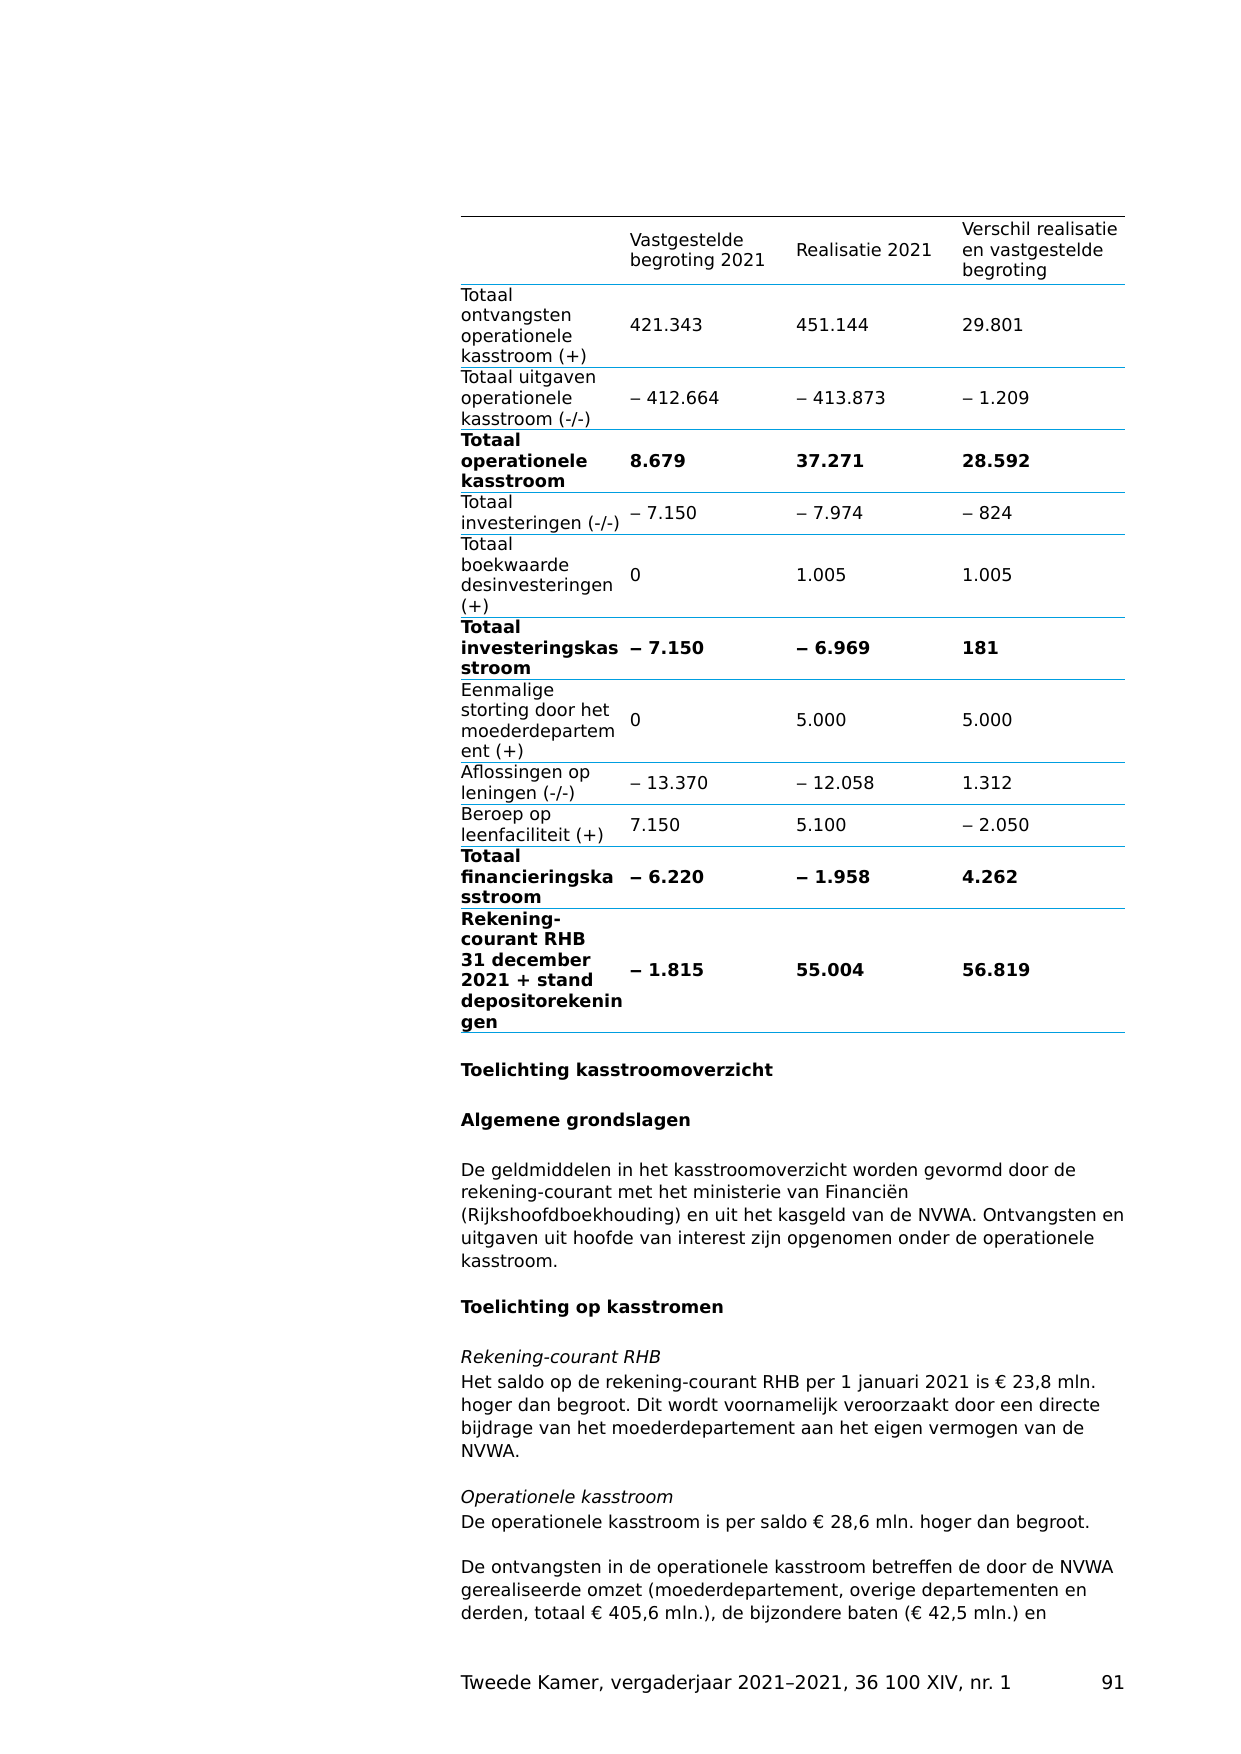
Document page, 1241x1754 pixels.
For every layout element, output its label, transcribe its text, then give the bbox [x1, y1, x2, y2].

table_cell Vastgestelde begroting 2021 [627, 217, 793, 284]
table_cell 55.004 [793, 909, 959, 1032]
text De geldmiddelen in het kasstroomoverzicht worden gevormd door de rekening-courant met het ministerie van Financiën (Rijkshoofdboekhouding) en uit het kasgeld van de NVWA. Ontvangsten en uitgaven uit hoofde van interest zijn opgenomen onder de operationele kasstroom. [461, 1158, 1125, 1272]
table_cell 8.679 [627, 430, 793, 492]
table_cell ‒ 1.815 [627, 909, 793, 1032]
table_header Kasstroomoverzicht over 2021 (bedragen x € 1.000) [461, 191, 1125, 216]
table_cell ‒ 824 [959, 493, 1125, 533]
text Operationele kasstroom [461, 1485, 1125, 1508]
text De operationele kasstroom is per saldo € 28,6 mln. hoger dan begroot. [461, 1510, 1125, 1533]
table_cell 4.262 [959, 847, 1125, 908]
table_cell ‒ 12.058 [793, 763, 959, 804]
table_cell ‒ 7.150 [627, 618, 793, 679]
text Algemene grondslagen [461, 1108, 1125, 1131]
table_cell Rekening-courant RHB 31 december 2021 + stand depositorekeningen [461, 909, 627, 1032]
table_cell ‒ 7.974 [793, 493, 959, 533]
table_cell 1.005 [959, 535, 1125, 617]
table_cell ‒ 2.050 [959, 805, 1125, 846]
table_cell 37.271 [793, 430, 959, 492]
table_cell Totaal boekwaarde desinvesteringen (+) [461, 535, 627, 617]
table_cell ‒ 6.969 [793, 618, 959, 679]
table_cell 0 [627, 680, 793, 762]
table_cell ‒ 1.209 [959, 368, 1125, 429]
table_cell ‒ 6.220 [627, 847, 793, 908]
text De ontvangsten in de operationele kasstroom betreffen de door de NVWA gerealiseerde omzet (moederdepartement, overige departementen en derden, totaal € 405,6 mln.), de bijzondere baten (€ 42,5 mln.) en [461, 1556, 1125, 1624]
table_cell 56.819 [959, 909, 1125, 1032]
table_cell Totaal investeringen (-/-) [461, 493, 627, 533]
table_cell [461, 217, 627, 284]
table_cell Beroep op leenfaciliteit (+) [461, 805, 627, 846]
table_cell Totaal operationele kasstroom [461, 430, 627, 492]
table_cell Totaal investeringskasstroom [461, 618, 627, 679]
table_cell 0 [627, 535, 793, 617]
table_cell 1.312 [959, 763, 1125, 804]
table_cell 5.000 [793, 680, 959, 762]
table_cell 29.801 [959, 285, 1125, 367]
table_cell 181 [959, 618, 1125, 679]
table_cell Eenmalige storting door het moederdepartement (+) [461, 680, 627, 762]
text Rekening-courant RHB [461, 1345, 1125, 1368]
table_cell ‒ 413.873 [793, 368, 959, 429]
table_cell ‒ 412.664 [627, 368, 793, 429]
table_cell Aflossingen op leningen (-/-) [461, 763, 627, 804]
table_cell Totaal uitgaven operationele kasstroom (-/-) [461, 368, 627, 429]
text Het saldo op de rekening-courant RHB per 1 januari 2021 is € 23,8 mln. hoger dan begroot. Dit wordt voornamelijk veroorzaakt door een directe bijdrage van het moederdepartement aan het eigen vermogen van de NVWA. [461, 1370, 1125, 1462]
table_cell 28.592 [959, 430, 1125, 492]
table_cell ‒ 1.958 [793, 847, 959, 908]
table_cell Totaal ontvangsten operationele kasstroom (+) [461, 285, 627, 367]
table_cell 1.005 [793, 535, 959, 617]
table_cell ‒ 13.370 [627, 763, 793, 804]
text Toelichting op kasstromen [461, 1295, 1125, 1318]
text Toelichting kasstroomoverzicht [461, 1058, 1125, 1081]
table_cell 421.343 [627, 285, 793, 367]
table_cell 5.000 [959, 680, 1125, 762]
table_cell Realisatie 2021 [793, 217, 959, 284]
table_cell 5.100 [793, 805, 959, 846]
table_cell Totaal financieringskasstroom [461, 847, 627, 908]
table_cell Verschil realisatie en vastgestelde begroting [959, 217, 1125, 284]
table_cell 7.150 [627, 805, 793, 846]
table_cell ‒ 7.150 [627, 493, 793, 533]
table_cell 451.144 [793, 285, 959, 367]
